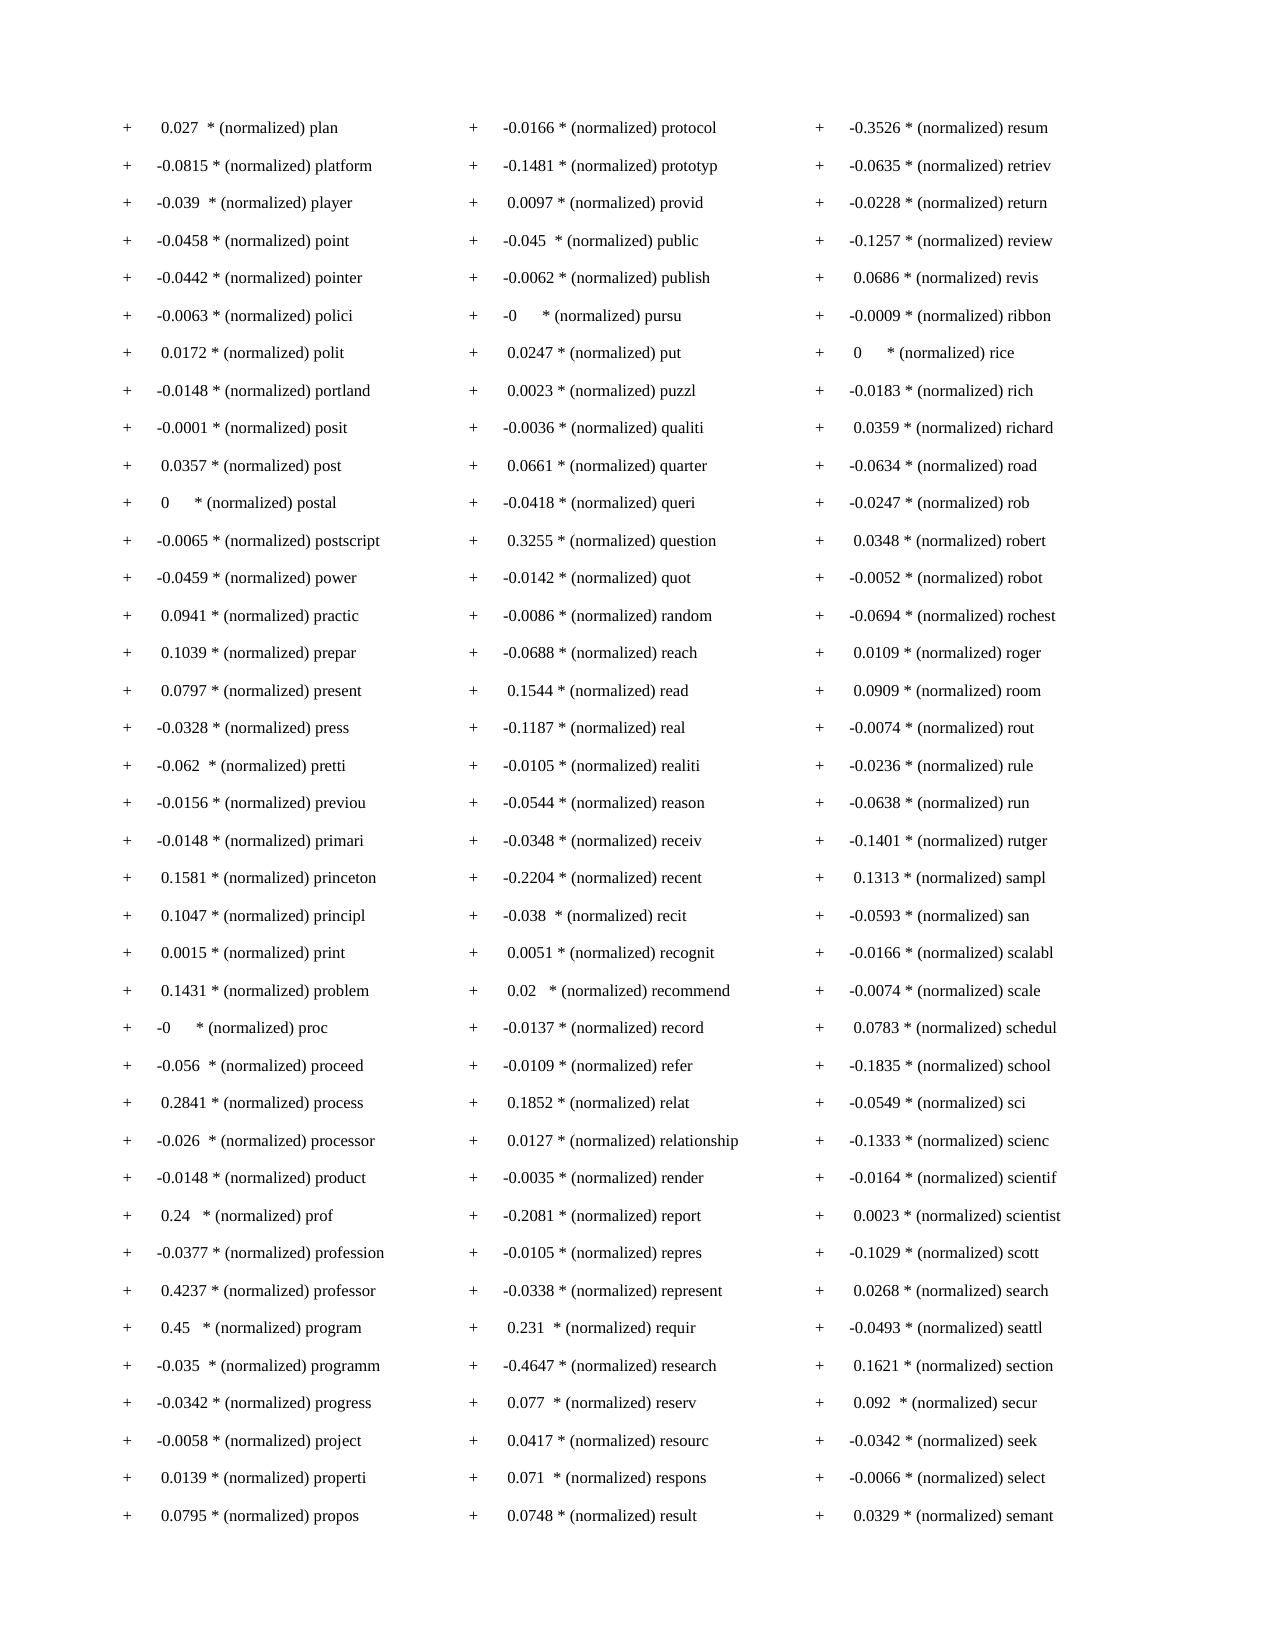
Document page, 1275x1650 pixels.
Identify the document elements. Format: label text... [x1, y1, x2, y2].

text + -0 * (normalized) proc [118, 1018, 464, 1037]
text + -0.0066 * (normalized) select [811, 1468, 1157, 1487]
text + -0.4647 * (normalized) research [464, 1356, 811, 1375]
text + 0.0023 * (normalized) scientist [811, 1206, 1157, 1225]
text + -0.0593 * (normalized) san [811, 906, 1157, 925]
text + -0.0442 * (normalized) pointer [118, 268, 464, 287]
text + 0.0023 * (normalized) puzzl [464, 381, 811, 400]
text + -0.0342 * (normalized) progress [118, 1393, 464, 1412]
text + -0.038 * (normalized) recit [464, 906, 811, 925]
text + -0.0247 * (normalized) rob [811, 493, 1157, 512]
text + -0.0458 * (normalized) point [118, 231, 464, 250]
text + -0.0148 * (normalized) portland [118, 381, 464, 400]
text + 0.0783 * (normalized) schedul [811, 1018, 1157, 1037]
text + -0.062 * (normalized) pretti [118, 756, 464, 775]
text + 0.0097 * (normalized) provid [464, 193, 811, 212]
text + -0.0635 * (normalized) retriev [811, 156, 1157, 175]
text + 0.1581 * (normalized) princeton [118, 868, 464, 887]
text + -0.3526 * (normalized) resum [811, 118, 1157, 137]
text + -0.0544 * (normalized) reason [464, 793, 811, 812]
text + 0.1852 * (normalized) relat [464, 1093, 811, 1112]
text + -0.1481 * (normalized) prototyp [464, 156, 811, 175]
text + -0.0063 * (normalized) polici [118, 306, 464, 325]
text + 0.092 * (normalized) secur [811, 1393, 1157, 1412]
text + -0.0148 * (normalized) product [118, 1168, 464, 1187]
text + -0.0493 * (normalized) seattl [811, 1318, 1157, 1337]
text + -0.026 * (normalized) processor [118, 1131, 464, 1150]
text + -0.0074 * (normalized) scale [811, 981, 1157, 1000]
text + 0.0051 * (normalized) recognit [464, 943, 811, 962]
text + -0.0418 * (normalized) queri [464, 493, 811, 512]
text + -0.1401 * (normalized) rutger [811, 831, 1157, 850]
text + -0.0156 * (normalized) previou [118, 793, 464, 812]
text + -0.0009 * (normalized) ribbon [811, 306, 1157, 325]
text + 0.0661 * (normalized) quarter [464, 456, 811, 475]
text + -0.1187 * (normalized) real [464, 718, 811, 737]
text + -0.035 * (normalized) programm [118, 1356, 464, 1375]
text + 0.0268 * (normalized) search [811, 1281, 1157, 1300]
text + -0.0148 * (normalized) primari [118, 831, 464, 850]
text + -0.0052 * (normalized) robot [811, 568, 1157, 587]
text + -0 * (normalized) pursu [464, 306, 811, 325]
text + 0.45 * (normalized) program [118, 1318, 464, 1337]
text + -0.039 * (normalized) player [118, 193, 464, 212]
text + 0.231 * (normalized) requir [464, 1318, 811, 1337]
text + -0.1835 * (normalized) school [811, 1056, 1157, 1075]
text + -0.0638 * (normalized) run [811, 793, 1157, 812]
text + -0.056 * (normalized) proceed [118, 1056, 464, 1075]
text + 0.0139 * (normalized) properti [118, 1468, 464, 1487]
text + -0.0065 * (normalized) postscript [118, 531, 464, 550]
text + 0.0417 * (normalized) resourc [464, 1431, 811, 1450]
text + -0.0815 * (normalized) platform [118, 156, 464, 175]
text + 0.0795 * (normalized) propos [118, 1506, 464, 1525]
text + 0.077 * (normalized) reserv [464, 1393, 811, 1412]
text + -0.0688 * (normalized) reach [464, 643, 811, 662]
text + -0.2081 * (normalized) report [464, 1206, 811, 1225]
text + -0.0228 * (normalized) return [811, 193, 1157, 212]
text + 0.027 * (normalized) plan [118, 118, 464, 137]
text + 0.0797 * (normalized) present [118, 681, 464, 700]
text + -0.0328 * (normalized) press [118, 718, 464, 737]
text + 0.0247 * (normalized) put [464, 343, 811, 362]
text + -0.1333 * (normalized) scienc [811, 1131, 1157, 1150]
text + -0.0105 * (normalized) realiti [464, 756, 811, 775]
text + 0.0127 * (normalized) relationship [464, 1131, 811, 1150]
text + 0 * (normalized) rice [811, 343, 1157, 362]
text + 0.1313 * (normalized) sampl [811, 868, 1157, 887]
text + 0.071 * (normalized) respons [464, 1468, 811, 1487]
text + 0.2841 * (normalized) process [118, 1093, 464, 1112]
text + 0.0941 * (normalized) practic [118, 606, 464, 625]
text + -0.0105 * (normalized) repres [464, 1243, 811, 1262]
text + 0.1621 * (normalized) section [811, 1356, 1157, 1375]
text + -0.0377 * (normalized) profession [118, 1243, 464, 1262]
text + -0.0001 * (normalized) posit [118, 418, 464, 437]
text + -0.0459 * (normalized) power [118, 568, 464, 587]
text + -0.0058 * (normalized) project [118, 1431, 464, 1450]
text + 0.0015 * (normalized) print [118, 943, 464, 962]
text + 0.0348 * (normalized) robert [811, 531, 1157, 550]
text + 0.0329 * (normalized) semant [811, 1506, 1157, 1525]
text + 0.1047 * (normalized) principl [118, 906, 464, 925]
text + -0.0549 * (normalized) sci [811, 1093, 1157, 1112]
text + 0.1544 * (normalized) read [464, 681, 811, 700]
text + 0.0359 * (normalized) richard [811, 418, 1157, 437]
text + -0.0086 * (normalized) random [464, 606, 811, 625]
text + -0.1029 * (normalized) scott [811, 1243, 1157, 1262]
text + -0.1257 * (normalized) review [811, 231, 1157, 250]
text + -0.0634 * (normalized) road [811, 456, 1157, 475]
text + -0.0236 * (normalized) rule [811, 756, 1157, 775]
text + -0.0109 * (normalized) refer [464, 1056, 811, 1075]
text + -0.0036 * (normalized) qualiti [464, 418, 811, 437]
text + 0.0357 * (normalized) post [118, 456, 464, 475]
text + -0.045 * (normalized) public [464, 231, 811, 250]
text + 0.1039 * (normalized) prepar [118, 643, 464, 662]
text + 0.02 * (normalized) recommend [464, 981, 811, 1000]
text + 0.0748 * (normalized) result [464, 1506, 811, 1525]
text + -0.0166 * (normalized) scalabl [811, 943, 1157, 962]
text + -0.0338 * (normalized) represent [464, 1281, 811, 1300]
text + -0.0035 * (normalized) render [464, 1168, 811, 1187]
text + 0.0109 * (normalized) roger [811, 643, 1157, 662]
text + 0.4237 * (normalized) professor [118, 1281, 464, 1300]
text + 0.3255 * (normalized) question [464, 531, 811, 550]
text + -0.0062 * (normalized) publish [464, 268, 811, 287]
text + -0.2204 * (normalized) recent [464, 868, 811, 887]
text + 0.0172 * (normalized) polit [118, 343, 464, 362]
text + -0.0694 * (normalized) rochest [811, 606, 1157, 625]
text + 0.0909 * (normalized) room [811, 681, 1157, 700]
text + -0.0142 * (normalized) quot [464, 568, 811, 587]
text + 0 * (normalized) postal [118, 493, 464, 512]
text + 0.1431 * (normalized) problem [118, 981, 464, 1000]
text + -0.0183 * (normalized) rich [811, 381, 1157, 400]
text + -0.0074 * (normalized) rout [811, 718, 1157, 737]
text + -0.0342 * (normalized) seek [811, 1431, 1157, 1450]
text + -0.0348 * (normalized) receiv [464, 831, 811, 850]
text + -0.0164 * (normalized) scientif [811, 1168, 1157, 1187]
text + 0.24 * (normalized) prof [118, 1206, 464, 1225]
text + 0.0686 * (normalized) revis [811, 268, 1157, 287]
text + -0.0137 * (normalized) record [464, 1018, 811, 1037]
text + -0.0166 * (normalized) protocol [464, 118, 811, 137]
